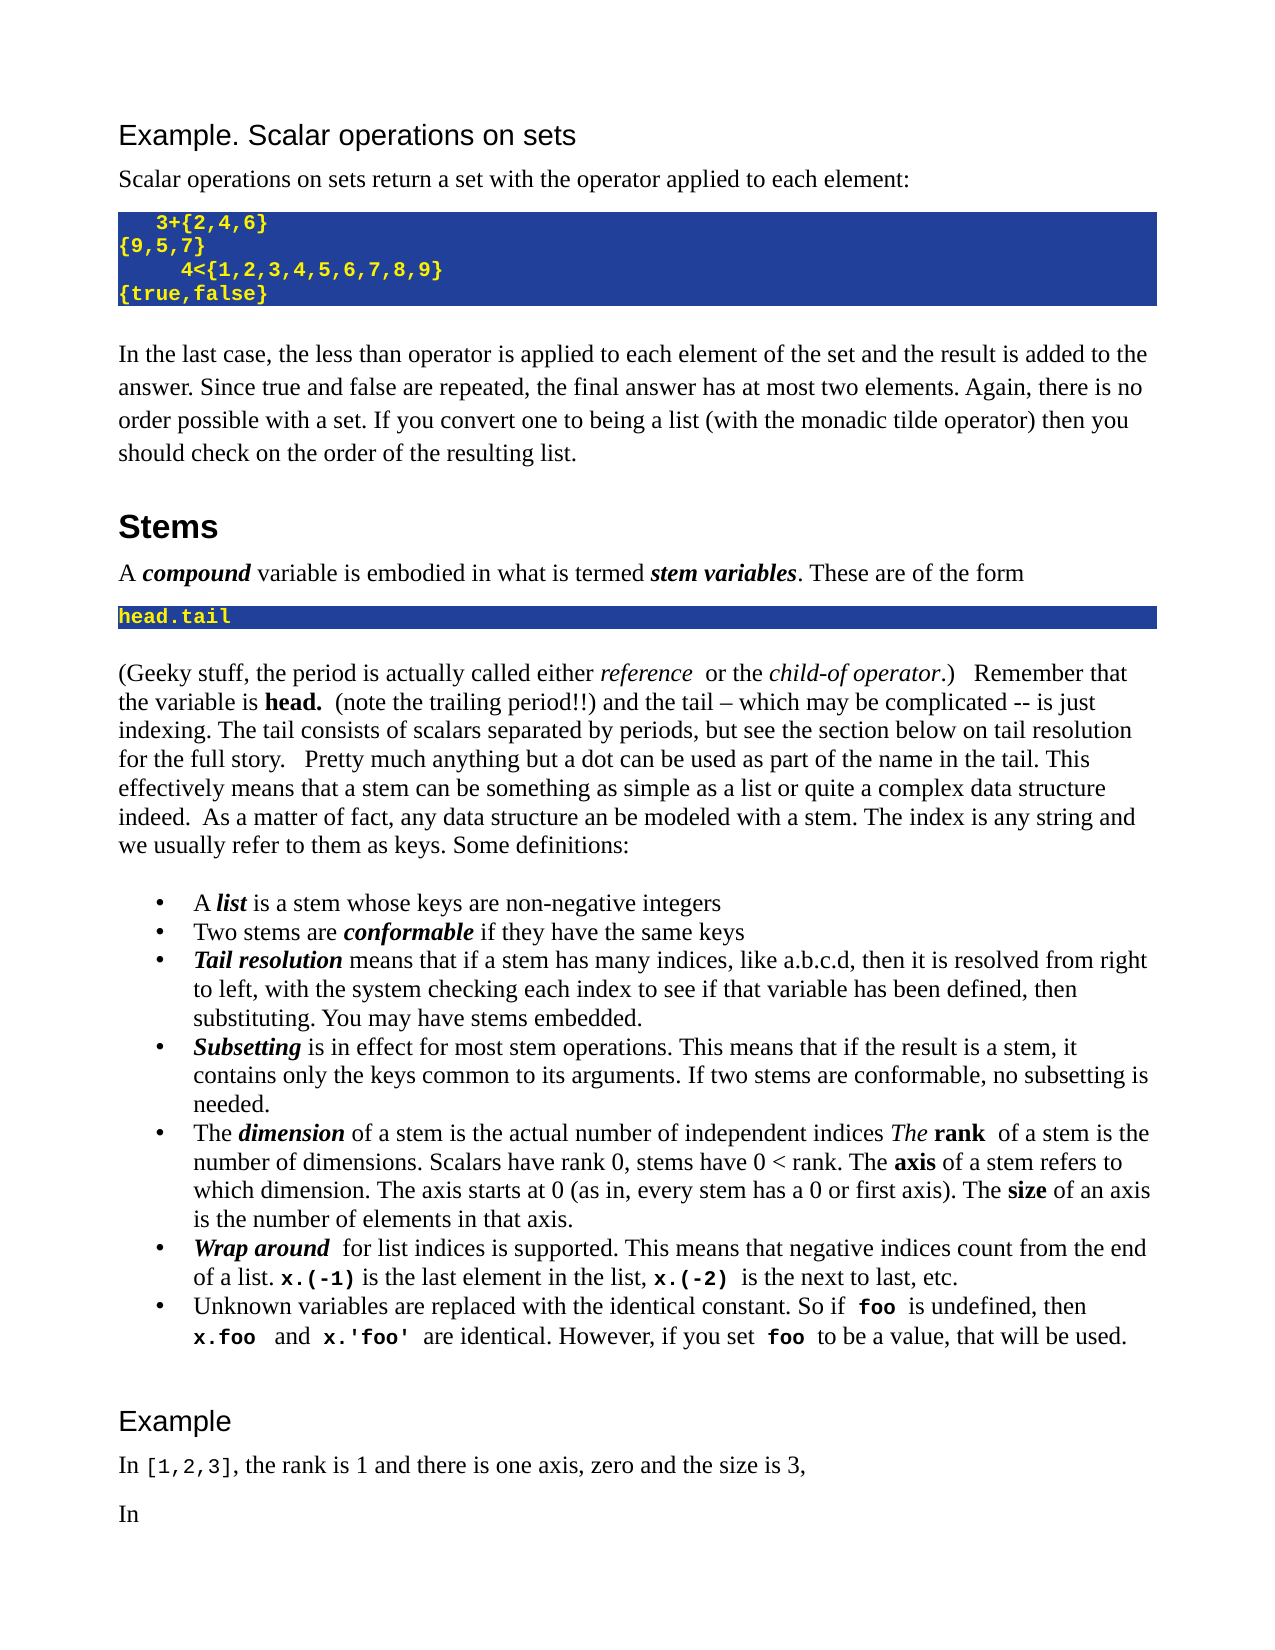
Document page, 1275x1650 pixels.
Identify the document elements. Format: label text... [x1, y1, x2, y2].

subtitle Stems [118, 507, 1157, 546]
list Unknown variables are replaced with the identical constant. So if foo is undefined, then x.foo and x.'foo' are identical. However, if you set foo to be a value, that will be used. [156, 1291, 1157, 1351]
list Tail resolution means that if a stem has many indices, like a.b.c.d, then it is resolved from right to left, with the system checking each index to see if that variable has been defined, then substituting. You may have stems embedded. [156, 946, 1157, 1032]
subtitle Example [118, 1404, 1157, 1438]
text A compound variable is embodied in what is termed stem variables. These are of the form [118, 558, 1157, 587]
list A list is a stem whose keys are non-negative integers [156, 888, 1157, 917]
list Wrap around for list indices is supported. This means that negative indices count from the end of a list. x.(-1) is the last element in the list, x.(-2) is the next to last, etc. [156, 1233, 1157, 1291]
list Subsetting is in effect for most stem operations. This means that if the result is a stem, it contains only the keys common to its arguments. If two stems are conformable, no subsetting is needed. [156, 1032, 1157, 1118]
list Two stems are conformable if they have the same keys [156, 917, 1157, 946]
text In [118, 1499, 1157, 1528]
text Scalar operations on sets return a set with the operator applied to each element: [118, 164, 1157, 193]
text {9,5,7} [118, 235, 1157, 259]
text In [1,2,3], the rank is 1 and there is one axis, zero and the size is 3, [118, 1450, 1157, 1480]
list The dimension of a stem is the actual number of independent indices The rank of a stem is the number of dimensions. Scalars have rank 0, stems have 0 < rank. The axis of a stem refers to which dimension. The axis starts at 0 (as in, every stem has a 0 or first axis). The size of an axis is the number of elements in that axis. [156, 1118, 1157, 1233]
text {true,false} [118, 283, 1157, 306]
text head.tail [118, 606, 1157, 629]
text (Geeky stuff, the period is actually called either reference or the child-of operator.) Remember that the variable is head. (note the trailing period!!) and the tail – which may be complicated -- is just indexing. The tail consists of scalars separated by periods, but see the section below on tail resolution for the full story. Pretty much anything but a dot can be used as part of the name in the tail. This effectively means that a stem can be something as simple as a list or quite a complex data structure indeed. As a matter of fact, any data structure an be modeled with a stem. The index is any string and we usually refer to them as keys. Some definitions: [118, 629, 1157, 888]
text 4<{1,2,3,4,5,6,7,8,9} [118, 259, 1157, 283]
subtitle Example. Scalar operations on sets [118, 118, 1157, 152]
text 3+{2,4,6} [118, 212, 1157, 235]
text In the last case, the less than operator is applied to each element of the set and the result is added to the answer. Since true and false are repeated, the final answer has at most two elements. Again, there is no order possible with a set. If you convert one to being a list (with the monadic tilde operator) then you should check on the order of the resulting list. [118, 306, 1157, 467]
